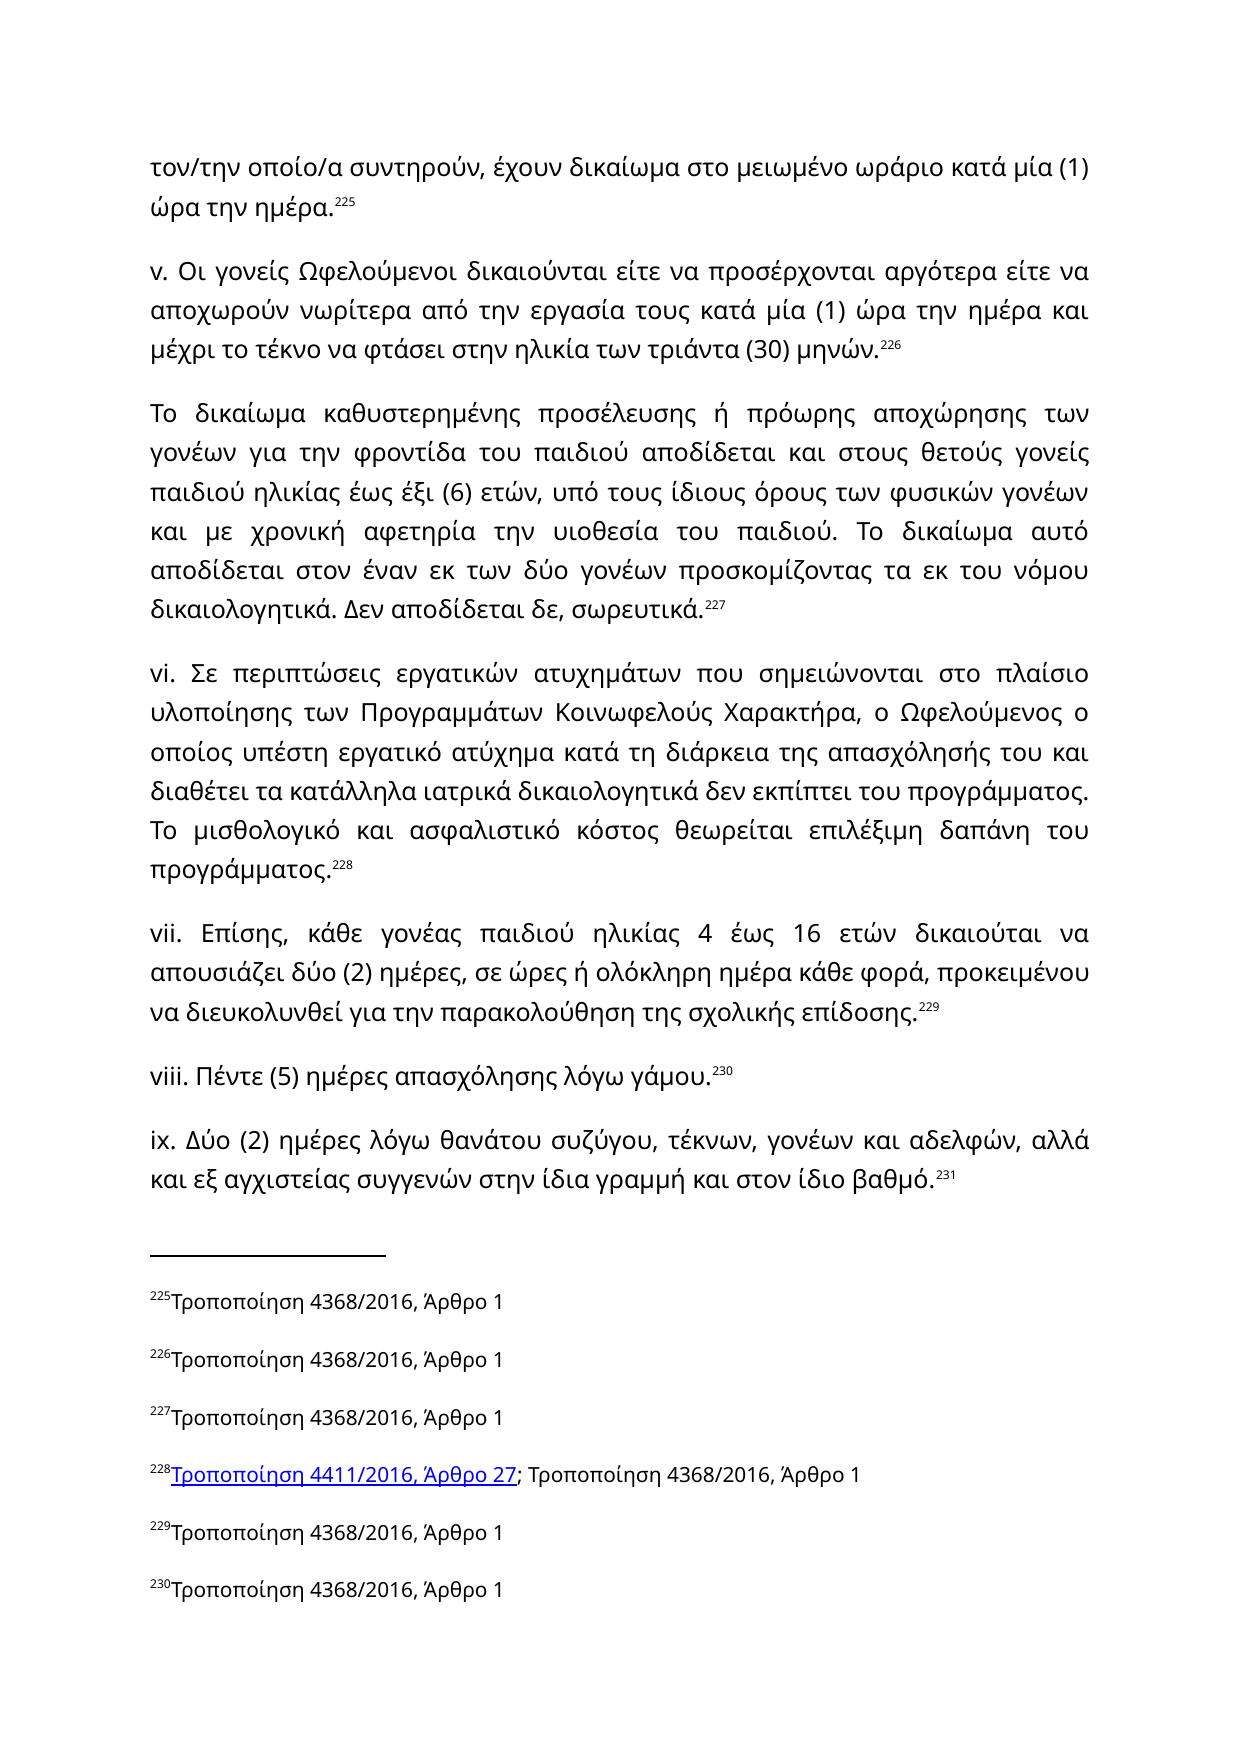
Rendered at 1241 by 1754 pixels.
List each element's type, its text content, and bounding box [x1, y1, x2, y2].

text Τροποποίηση 4368/2016, Άρθρο 1 [150, 1403, 1090, 1431]
text τον/την οποίο/α συντηρούν, έχουν δικαίωμα στο μειωμένο ωράριο κατά μία (1) ώρα την ημέρα. [150, 150, 1090, 223]
text Το δικαίωμα καθυστερημένης προσέλευσης ή πρόωρης αποχώρησης των γονέων για την φροντίδα του παιδιού αποδίδεται και στους θετούς γονείς παιδιού ηλικίας έως έξι (6) ετών, υπό τους ίδιους όρους των φυσικών γονέων και με χρονική αφετηρία την υιοθεσία του παιδιού. Το δικαίωμα αυτό αποδίδεται στον έναν εκ των δύο γονέων προσκομίζοντας τα εκ του νόμου δικαιολογητικά. Δεν αποδίδεται δε, σωρευτικά. [150, 396, 1090, 626]
text v. Οι γονείς Ωφελούμενοι δικαιούνται είτε να προσέρχονται αργότερα είτε να αποχωρούν νωρίτερα από την εργασία τους κατά μία (1) ώρα την ημέρα και μέχρι το τέκνο να φτάσει στην ηλικία των τριάντα (30) μηνών. [150, 253, 1090, 366]
text viii. Πέντε (5) ημέρες απασχόλησης λόγω γάμου. [150, 1058, 1090, 1092]
text Τροποποίηση 4368/2016, Άρθρο 1 [150, 1576, 1090, 1604]
text vii. Επίσης, κάθε γονέας παιδιού ηλικίας 4 έως 16 ετών δικαιούται να απουσιάζει δύο (2) ημέρες, σε ώρες ή ολόκληρη ημέρα κάθε φορά, προκειμένου να διευκολυνθεί για την παρακολούθηση της σχολικής επίδοσης. [150, 916, 1090, 1028]
text Τροποποίηση 4368/2016, Άρθρο 1 [150, 1518, 1090, 1546]
text vi. Σε περιπτώσεις εργατικών ατυχημάτων που σημειώνονται στο πλαίσιο υλοποίησης των Προγραμμάτων Κοινωφελούς Χαρακτήρα, ο Ωφελούμενος ο οποίος υπέστη εργατικό ατύχημα κατά τη διάρκεια της απασχόλησής του και διαθέτει τα κατάλληλα ιατρικά δικαιολογητικά δεν εκπίπτει του προγράμματος. Το μισθολογικό και ασφαλιστικό κόστος θεωρείται επιλέξιμη δαπάνη του προγράμματος. [150, 656, 1090, 886]
text ix. Δύο (2) ημέρες λόγω θανάτου συζύγου, τέκνων, γονέων και αδελφών, αλλά και εξ αγχιστείας συγγενών στην ίδια γραμμή και στον ίδιο βαθμό. [150, 1122, 1090, 1196]
text Τροποποίηση 4368/2016, Άρθρο 1 [150, 1345, 1090, 1373]
text Τροποποίηση 4411/2016, Άρθρο 27; Τροποποίηση 4368/2016, Άρθρο 1 [150, 1460, 1090, 1489]
text Τροποποίηση 4368/2016, Άρθρο 1 [150, 1287, 1090, 1316]
